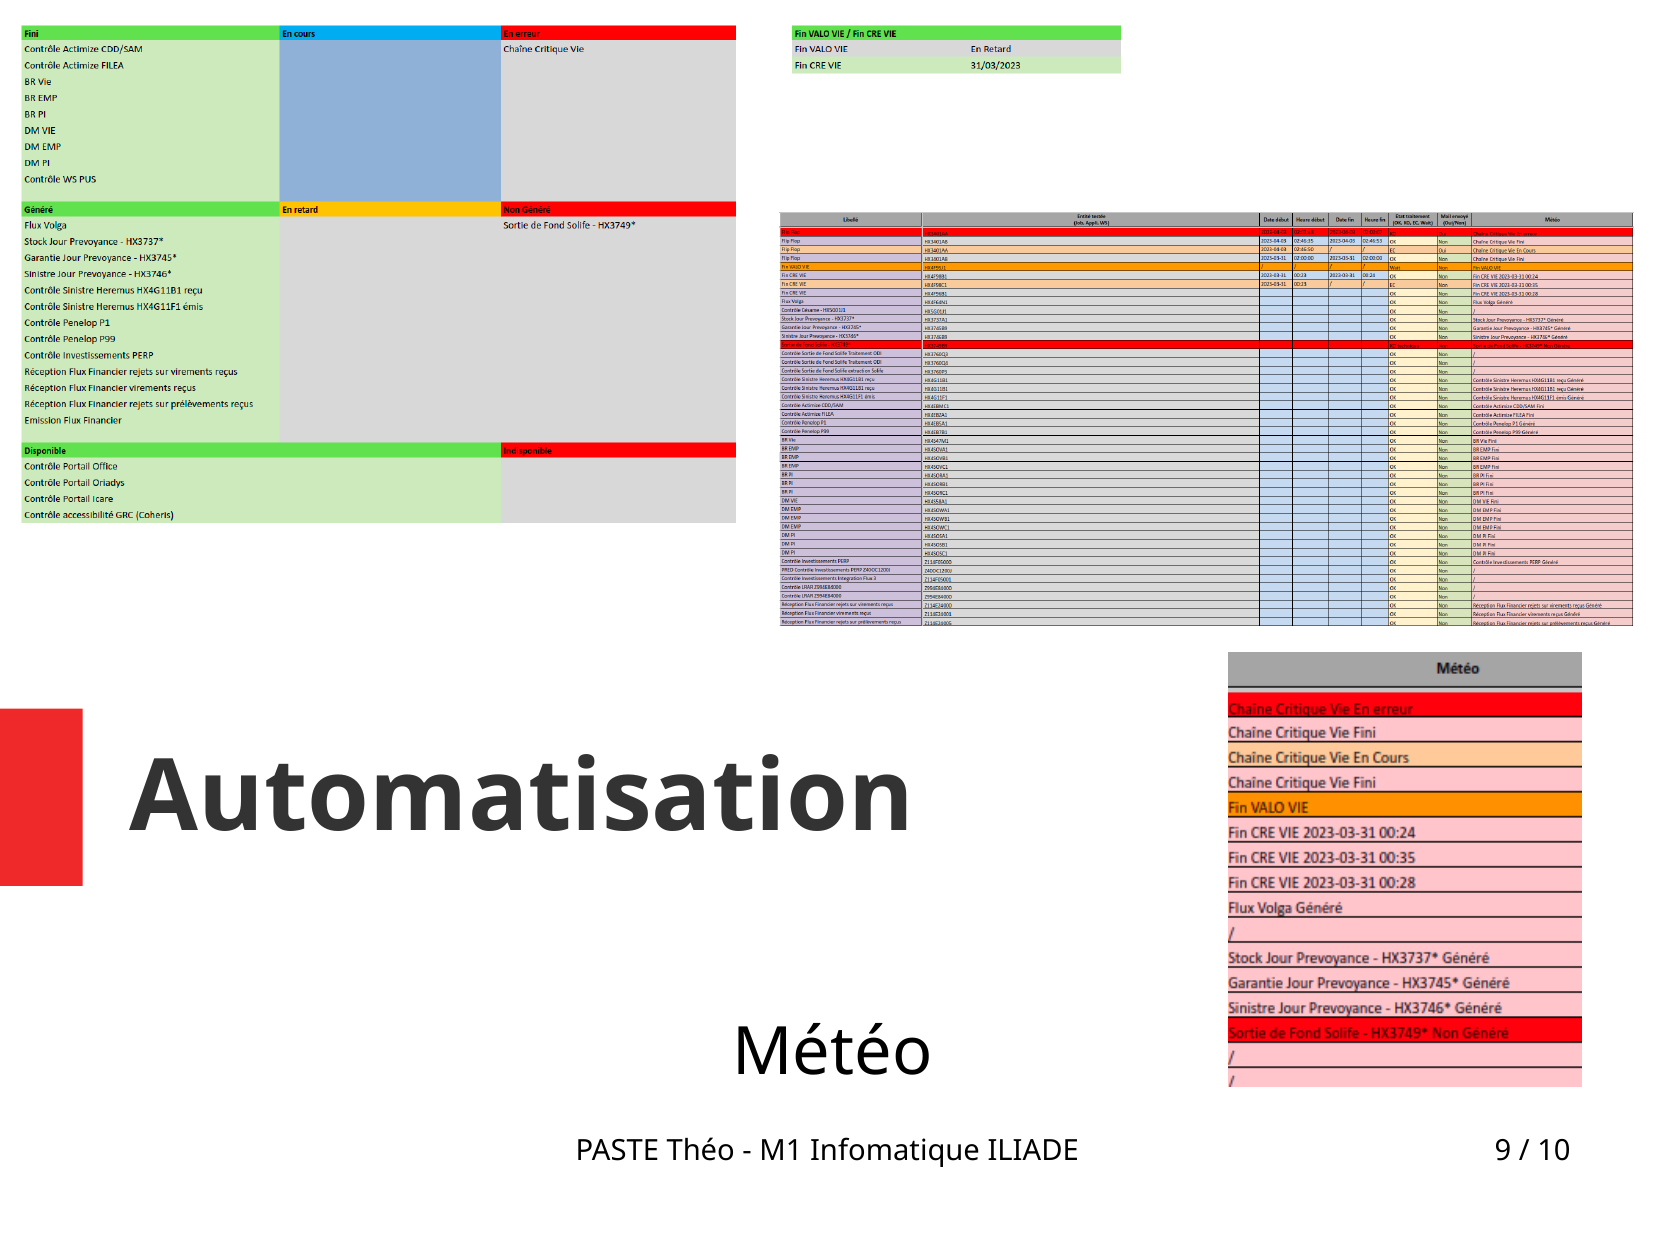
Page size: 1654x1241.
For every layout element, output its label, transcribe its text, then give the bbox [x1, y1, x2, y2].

subtitle Météo [129, 968, 1536, 1130]
picture [1228, 652, 1582, 1087]
picture [19, 23, 1634, 626]
title Automatisation [129, 673, 1228, 910]
